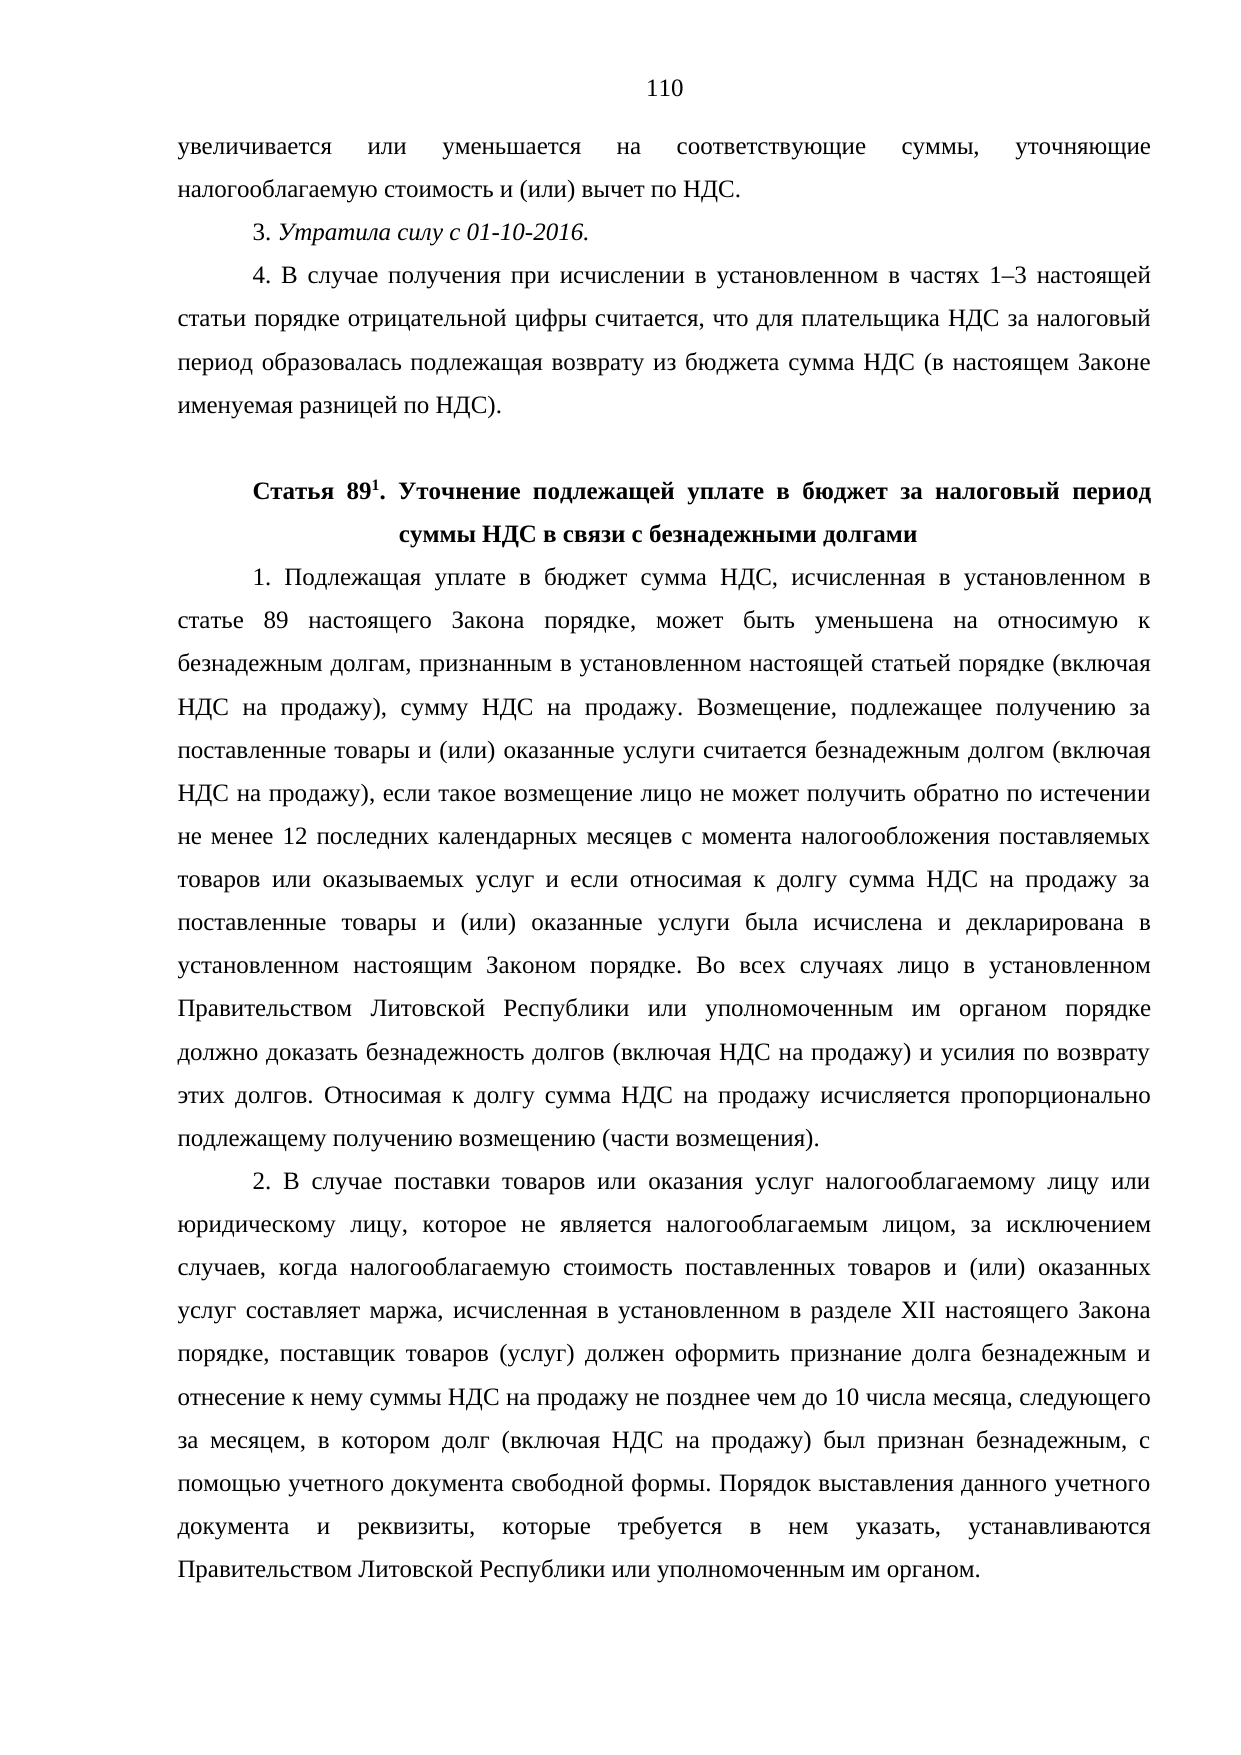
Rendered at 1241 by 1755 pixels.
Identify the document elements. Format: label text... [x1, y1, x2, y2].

text увеличивается или уменьшается на соответствующие суммы, уточняющие налогооблагаемую стоимость и (или) вычет по НДС. [177, 131, 1152, 203]
text Статья 891. Уточнение подлежащей уплате в бюджет за налоговый период суммы НДС в связи с безнадежными долгами [252, 476, 1152, 548]
text 3. Утратила силу с 01-10-2016. [177, 217, 1152, 246]
text 2. В случае поставки товаров или оказания услуг налогооблагаемому лицу или юридическому лицу, которое не является налогооблагаемым лицом, за исключением случаев, когда налогооблагаемую стоимость поставленных товаров и (или) оказанных услуг составляет маржа, исчисленная в установленном в разделе XII настоящего Закона порядке, поставщик товаров (услуг) должен оформить признание долга безнадежным и отнесение к нему суммы НДС на продажу не позднее чем до 10 числа месяца, следующего за месяцем, в котором долг (включая НДС на продажу) был признан безнадежным, с помощью учетного документа свободной формы. Порядок выставления данного учетного документа и реквизиты, которые требуется в нем указать, устанавливаются Правительством Литовской Республики или уполномоченным им органом. [177, 1166, 1152, 1583]
text 4. В случае получения при исчислении в установленном в частях 1–3 настоящей статьи порядке отрицательной цифры считается, что для плательщика НДС за налоговый период образовалась подлежащая возврату из бюджета сумма НДС (в настоящем Законе именуемая разницей по НДС). [177, 260, 1152, 418]
text 1. Подлежащая уплате в бюджет сумма НДС, исчисленная в установленном в статье 89 настоящего Закона порядке, может быть уменьшена на относимую к безнадежным долгам, признанным в установленном настоящей статьей порядке (включая НДС на продажу), сумму НДС на продажу. Возмещение, подлежащее получению за поставленные товары и (или) оказанные услуги считается безнадежным долгом (включая НДС на продажу), если такое возмещение лицо не может получить обратно по истечении не менее 12 последних календарных месяцев с момента налогообложения поставляемых товаров или оказываемых услуг и если относимая к долгу сумма НДС на продажу за поставленные товары и (или) оказанные услуги была исчислена и декларирована в установленном настоящим Законом порядке. Во всех случаях лицо в установленном Правительством Литовской Республики или уполномоченным им органом порядке должно доказать безнадежность долгов (включая НДС на продажу) и усилия по возврату этих долгов. Относимая к долгу сумма НДС на продажу исчисляется пропорционально подлежащему получению возмещению (части возмещения). [177, 562, 1152, 1152]
